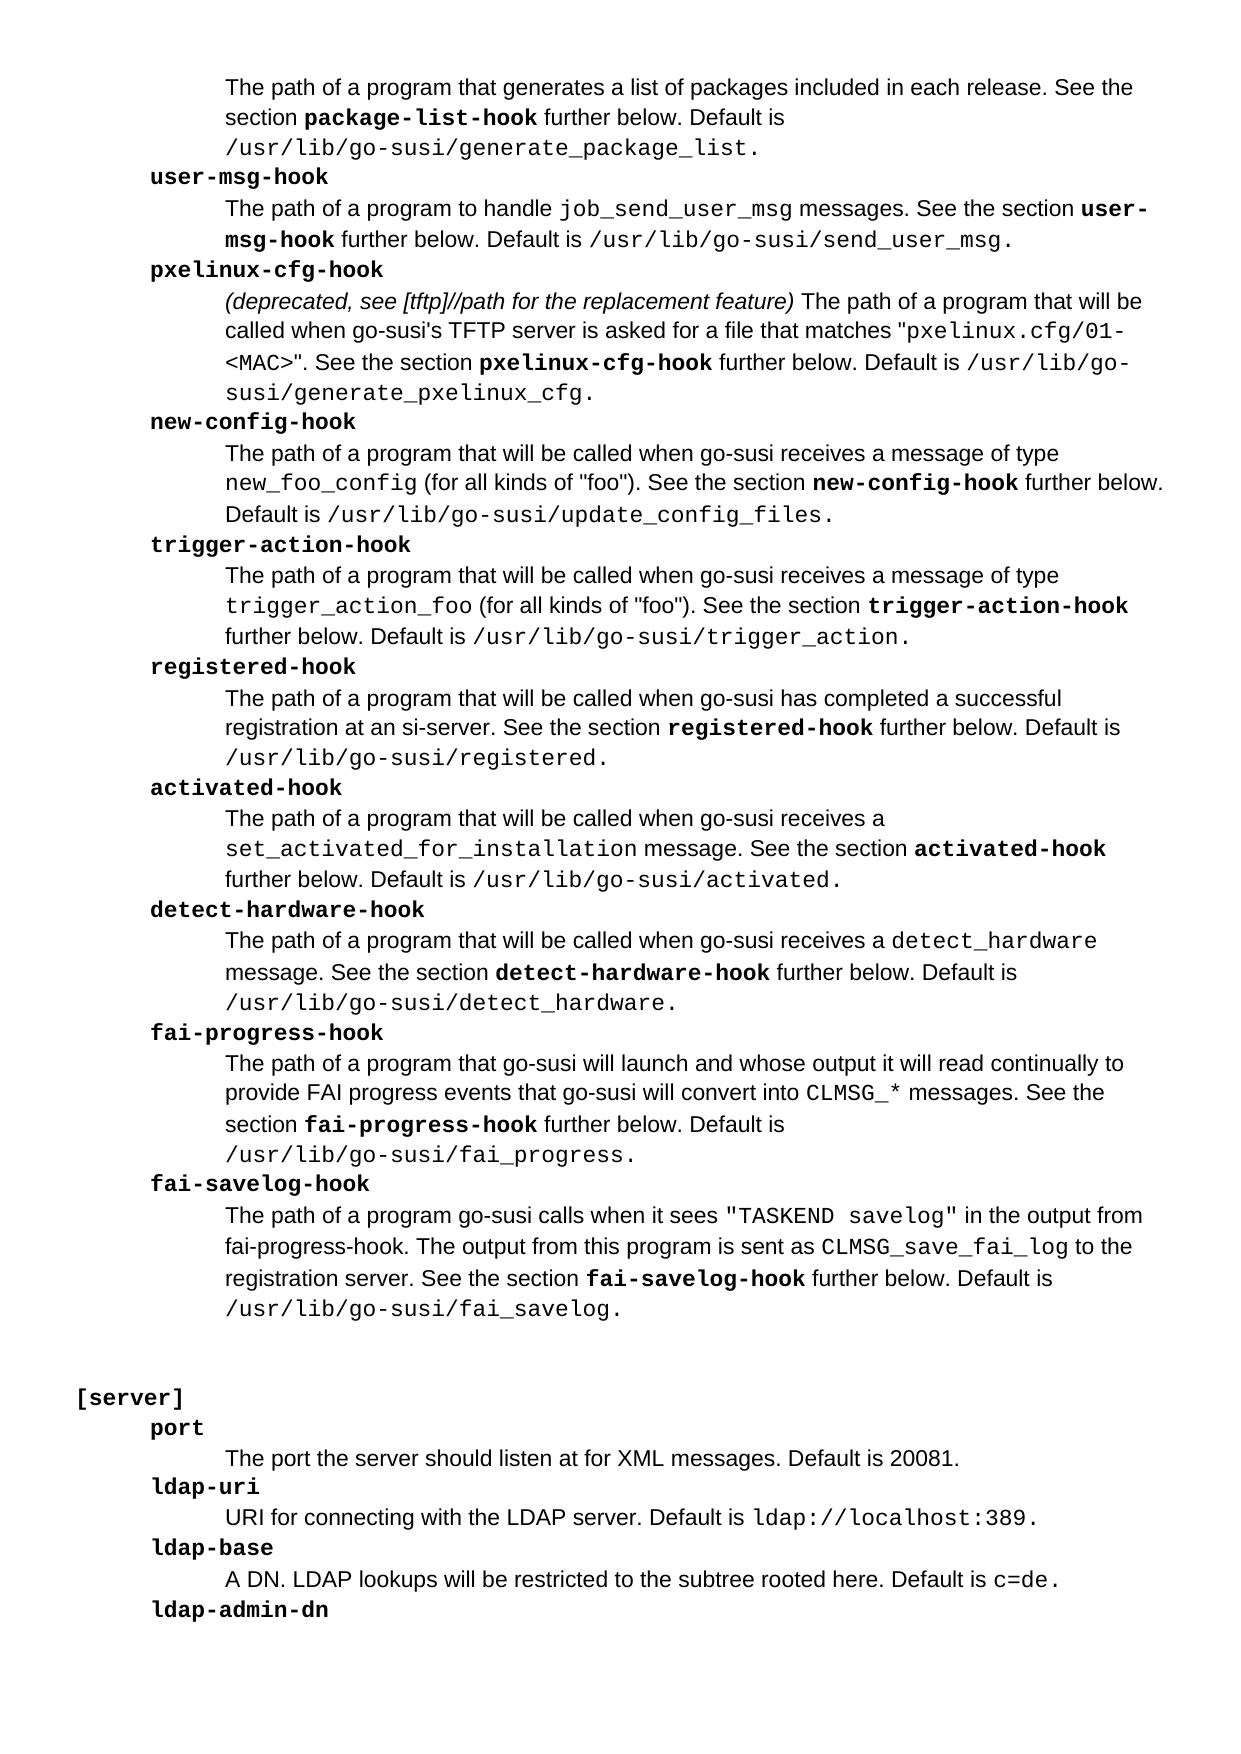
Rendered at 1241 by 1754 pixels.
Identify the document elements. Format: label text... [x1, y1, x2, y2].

text port [150, 1416, 1165, 1442]
text A DN. LDAP lookups will be restricted to the subtree rooted here. Default is c=de. [225, 1567, 1165, 1594]
text pxelinux-cfg-hook [150, 259, 1165, 284]
text ldap-uri [150, 1475, 1165, 1501]
text fai-savelog-hook [150, 1173, 1165, 1199]
text The path of a program that will be called when go-susi has completed a successful registration at an si-server. See the section registered-hook further below. Default is /usr/lib/go-susi/registered. [225, 685, 1165, 772]
text [server] [75, 1386, 1165, 1412]
text The port the server should listen at for XML messages. Default is 20081. [225, 1446, 1165, 1472]
text ldap-admin-dn [150, 1598, 1165, 1624]
text detect-hardware-hook [150, 898, 1165, 924]
text user-msg-hook [150, 166, 1165, 192]
text URI for connecting with the LDAP server. Default is ldap://localhost:389. [225, 1505, 1165, 1533]
text registered-hook [150, 655, 1165, 681]
text trigger-action-hook [150, 533, 1165, 559]
text ldap-base [150, 1537, 1165, 1563]
text The path of a program to handle job_send_user_msg messages. See the section user-msg-hook further below. Default is /usr/lib/go-susi/send_user_msg. [225, 196, 1165, 254]
text The path of a program go-susi calls when it sees "TASKEND savelog" in the output from fai-progress-hook. The output from this program is sent as CLMSG_save_fai_log to the registration server. See the section fai-savelog-hook further below. Default is /usr/lib/go-susi/fai_savelog. [225, 1203, 1165, 1323]
text The path of a program that will be called when go-susi receives a set_activated_for_installation message. See the section activated-hook further below. Default is /usr/lib/go-susi/activated. [225, 806, 1165, 894]
text (deprecated, see [tftp]//path for the replacement feature) The path of a program that will be called when go-susi's TFTP server is asked for a file that matches "pxelinux.cfg/01-<MAC>". See the section pxelinux-cfg-hook further below. Default is /usr/lib/go-susi/generate_pxelinux_cfg. [225, 288, 1165, 407]
text activated-hook [150, 776, 1165, 802]
text The path of a program that generates a list of packages included in each release. See the section package-list-hook further below. Default is /usr/lib/go-susi/generate_package_list. [225, 75, 1165, 162]
text The path of a program that go-susi will launch and whose output it will read continually to provide FAI progress events that go-susi will convert into CLMSG_* messages. See the section fai-progress-hook further below. Default is /usr/lib/go-susi/fai_progress. [225, 1051, 1165, 1169]
text The path of a program that will be called when go-susi receives a message of type trigger_action_foo (for all kinds of "foo"). See the section trigger-action-hook further below. Default is /usr/lib/go-susi/trigger_action. [225, 563, 1165, 651]
text new-config-hook [150, 411, 1165, 437]
text The path of a program that will be called when go-susi receives a detect_hardware message. See the section detect-hardware-hook further below. Default is /usr/lib/go-susi/detect_hardware. [225, 928, 1165, 1017]
text The path of a program that will be called when go-susi receives a message of type new_foo_config (for all kinds of "foo"). See the section new-config-hook further below. Default is /usr/lib/go-susi/update_config_files. [225, 440, 1165, 529]
text fai-progress-hook [150, 1021, 1165, 1047]
